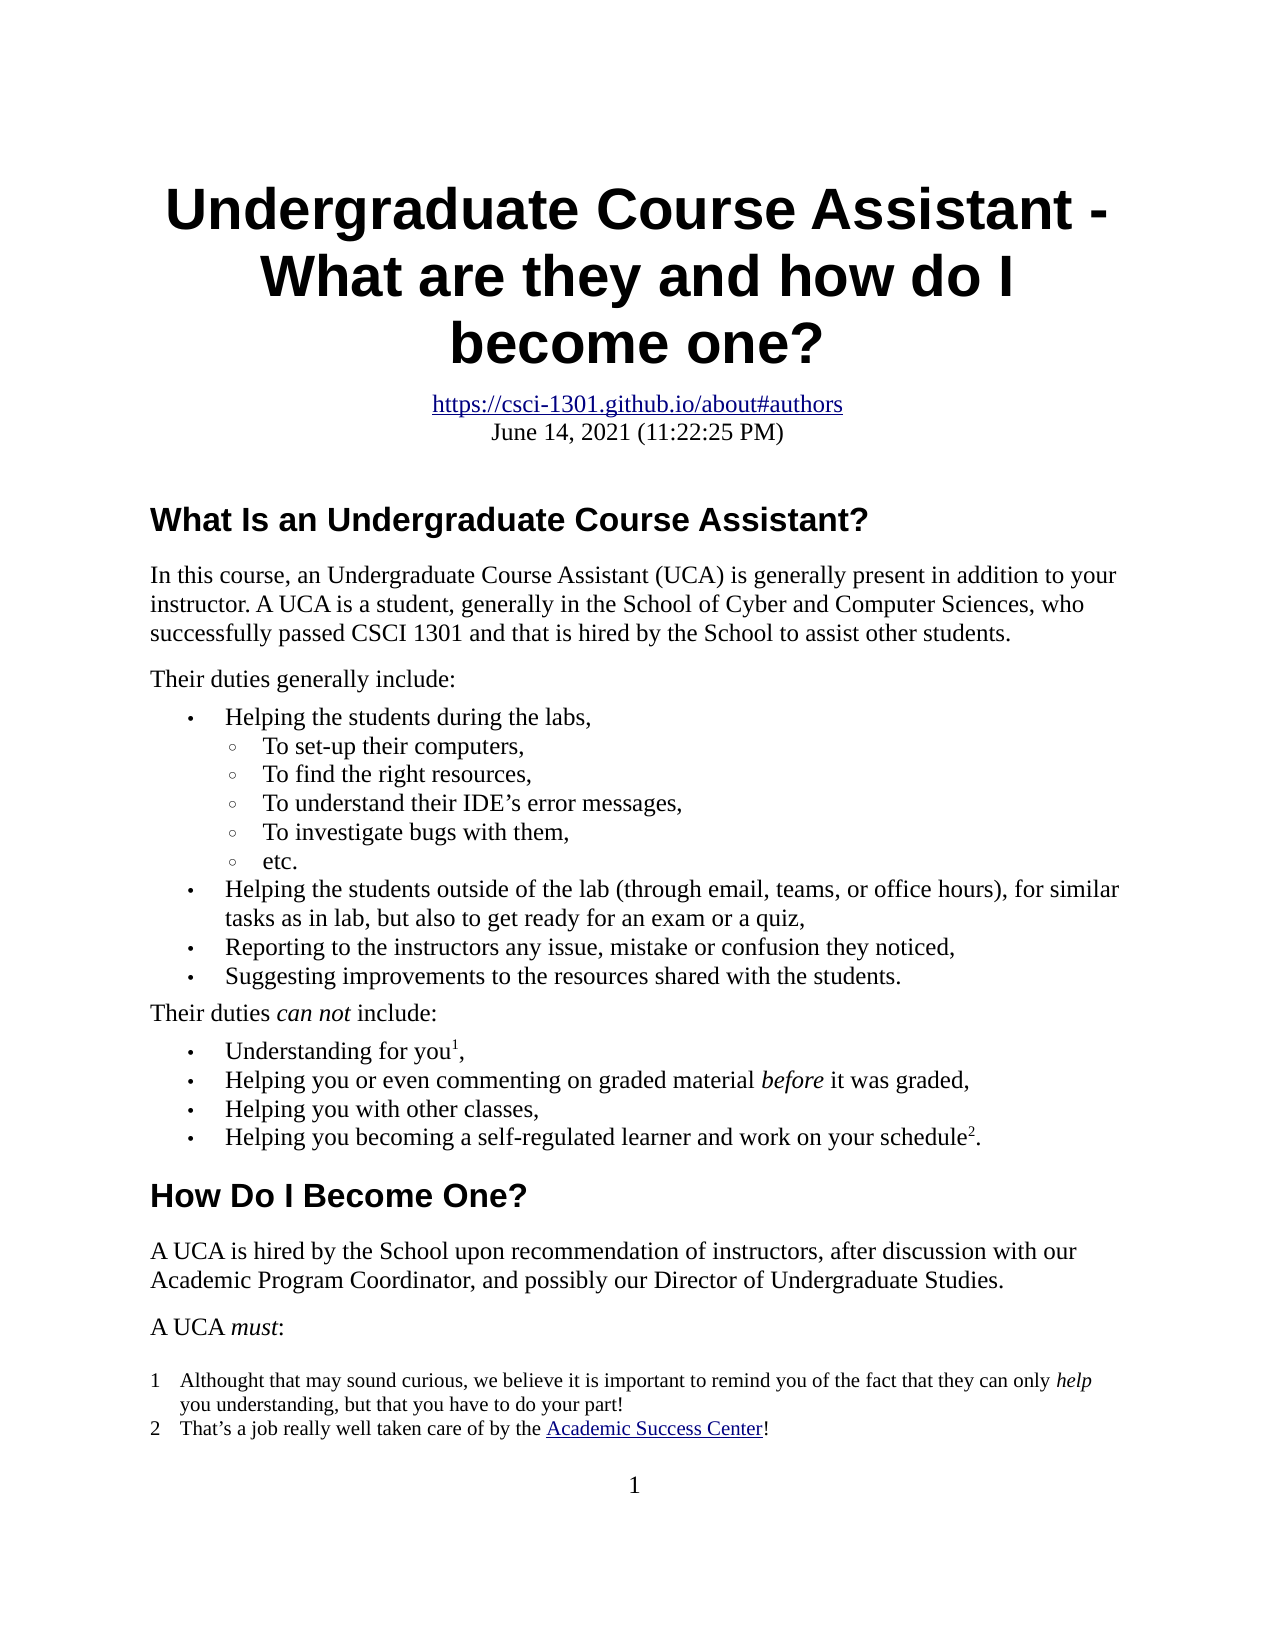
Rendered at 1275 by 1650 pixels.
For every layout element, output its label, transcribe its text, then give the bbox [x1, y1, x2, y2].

list Helping the students during the labs, [187, 702, 1125, 731]
subtitle How Do I Become One? [150, 1176, 1125, 1215]
title Undergraduate Course Assistant - What are they and how do I become one? [150, 175, 1125, 376]
text June 14, 2021 (11:22:25 PM) [150, 417, 1125, 446]
list That’s a job really well taken care of by the Academic Success Center! [150, 1416, 1125, 1440]
list Helping the students outside of the lab (through email, teams, or office hours), for similar tasks as in lab, but also to get ready for an exam or a quiz, [187, 874, 1125, 932]
text A UCA is hired by the School upon recommendation of instructors, after discussion with our Academic Program Coordinator, and possibly our Director of Undergraduate Studies. [150, 1236, 1125, 1294]
list Understanding for you, [187, 1036, 1125, 1065]
list Suggesting improvements to the resources shared with the students. [187, 961, 1125, 989]
text A UCA must: [150, 1312, 1125, 1340]
list etc. [225, 846, 1125, 874]
list Helping you with other classes, [187, 1094, 1125, 1122]
text In this course, an Undergraduate Course Assistant (UCA) is generally present in addition to your instructor. A UCA is a student, generally in the School of Cyber and Computer Sciences, who successfully passed CSCI 1301 and that is hired by the School to assist other students. [150, 560, 1125, 646]
list Reporting to the instructors any issue, mistake or confusion they noticed, [187, 932, 1125, 961]
list Helping you becoming a self-regulated learner and work on your schedule. [187, 1122, 1125, 1151]
list Althought that may sound curious, we believe it is important to remind you of the fact that they can only help you understanding, but that you have to do your part! [150, 1368, 1125, 1416]
text Their duties generally include: [150, 664, 1125, 693]
list To find the right resources, [225, 759, 1125, 788]
list Helping you or even commenting on graded material before it was graded, [187, 1065, 1125, 1094]
text https://csci-1301.github.io/about#authors [150, 389, 1125, 417]
list To understand their IDE’s error messages, [225, 788, 1125, 817]
subtitle What Is an Undergraduate Course Assistant? [150, 500, 1125, 539]
text Their duties can not include: [150, 998, 1125, 1027]
list To investigate bugs with them, [225, 817, 1125, 846]
list To set-up their computers, [225, 731, 1125, 759]
